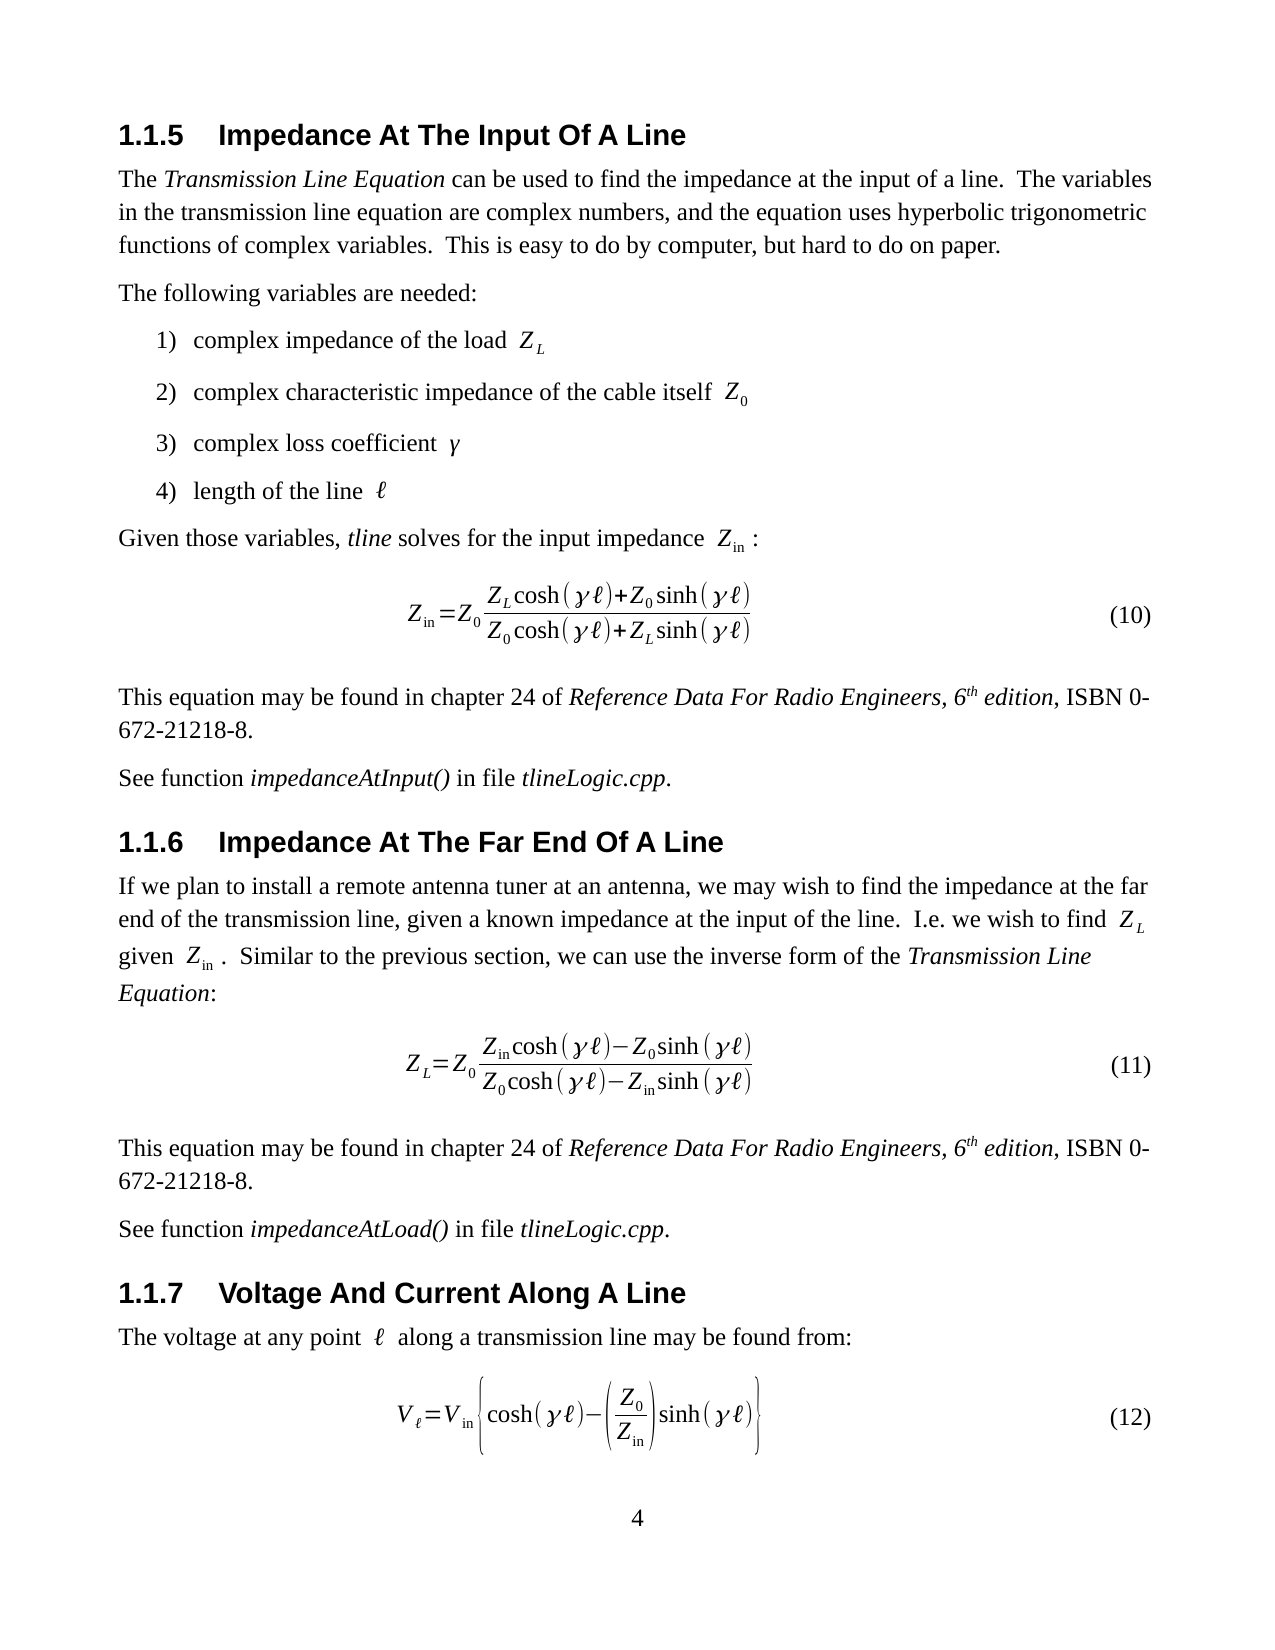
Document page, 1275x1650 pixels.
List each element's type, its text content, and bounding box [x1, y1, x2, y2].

text This equation may be found in chapter 24 of Reference Data For Radio Engineers, 6th edition, ISBN 0-672-21218-8. [118, 682, 1157, 744]
table_header [118, 575, 1041, 654]
subtitle Voltage And Current Along A Line [118, 1276, 1157, 1310]
table_header (12) [1041, 1370, 1157, 1462]
table_header (10) [1041, 575, 1157, 654]
text The voltage at any point along a transmission line may be found from: [118, 1322, 1157, 1351]
text Given those variables, tline solves for the input impedance : [118, 523, 1157, 556]
text See function impedanceAtInput() in file tlineLogic.cpp. [118, 763, 1157, 792]
text The Transmission Line Equation can be used to find the impedance at the input of a line. The variables in the transmission line equation are complex numbers, and the equation uses hyperbolic trigonometric functions of complex variables. This is easy to do by computer, but hard to do on paper. [118, 164, 1157, 259]
subtitle Impedance At The Input Of A Line [118, 118, 1157, 152]
list length of the line [156, 476, 1157, 504]
table_header [118, 1370, 1041, 1462]
table_header [118, 1025, 1041, 1104]
table_header (11) [1041, 1025, 1157, 1104]
text See function impedanceAtLoad() in file tlineLogic.cpp. [118, 1214, 1157, 1243]
list complex loss coefficient [156, 428, 1157, 457]
text The following variables are needed: [118, 278, 1157, 307]
text If we plan to install a remote antenna tuner at an antenna, we may wish to find the impedance at the far end of the transmission line, given a known impedance at the input of the line. I.e. we wish to find given . Similar to the previous section, we can use the inverse form of the Transmission Line Equation: [118, 871, 1157, 1007]
list complex characteristic impedance of the cable itself [156, 377, 1157, 409]
list complex impedance of the load [156, 326, 1157, 358]
text This equation may be found in chapter 24 of Reference Data For Radio Engineers, 6th edition, ISBN 0-672-21218-8. [118, 1133, 1157, 1195]
subtitle Impedance At The Far End Of A Line [118, 825, 1157, 859]
